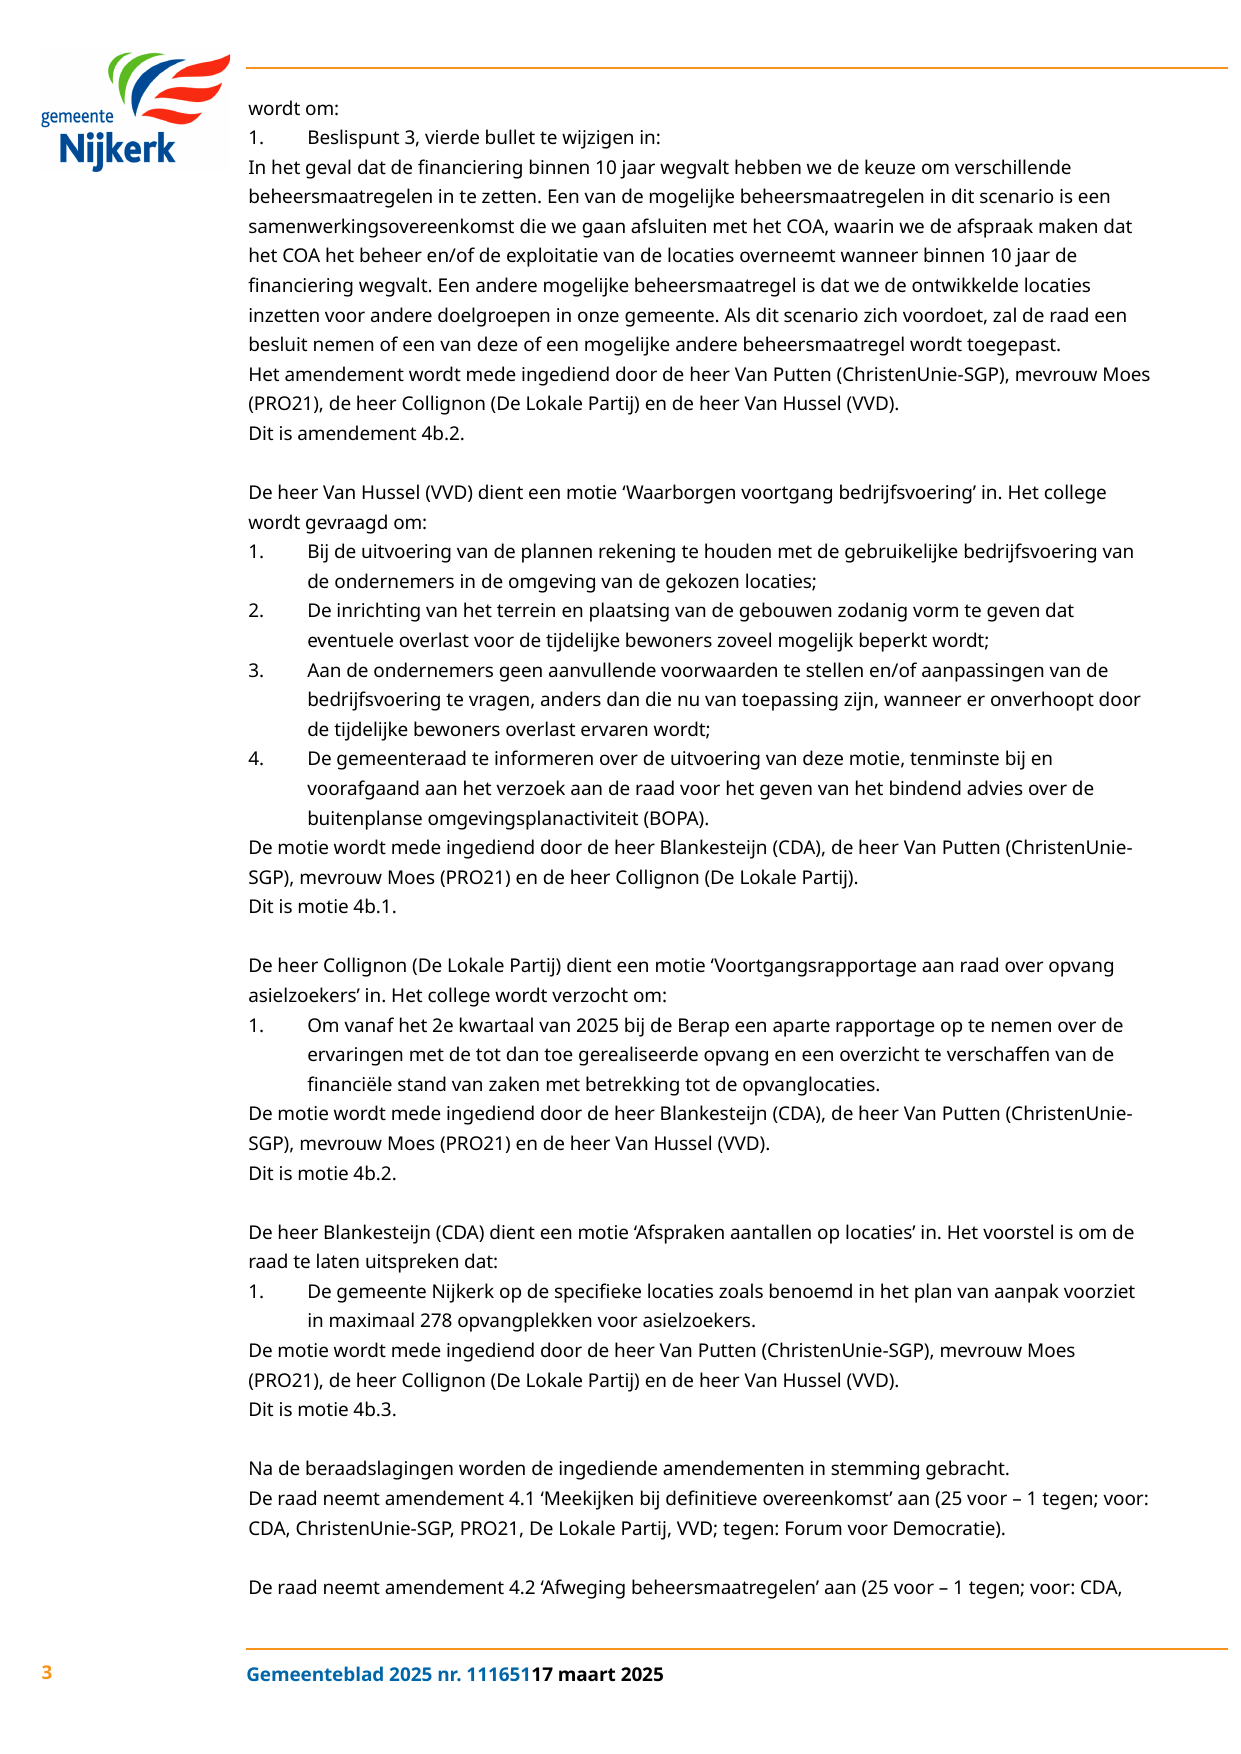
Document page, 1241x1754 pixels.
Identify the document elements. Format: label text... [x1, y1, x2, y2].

list Beslispunt 3, vierde bullet te wijzigen in: [248, 124, 1152, 150]
text De motie wordt mede ingediend door de heer Blankesteijn (CDA), de heer Van Putten (ChristenUnie-SGP), mevrouw Moes (PRO21) en de heer Collignon (De Lokale Partij). [248, 834, 1152, 890]
text Dit is motie 4b.3. [248, 1396, 1152, 1422]
list De gemeente Nijkerk op de specifieke locaties zoals benoemd in het plan van aanpak voorziet in maximaal 278 opvangplekken voor asielzoekers. [248, 1278, 1152, 1333]
text Dit is motie 4b.1. [248, 893, 1152, 919]
list Om vanaf het 2e kwartaal van 2025 bij de Berap een aparte rapportage op te nemen over de ervaringen met de tot dan toe gerealiseerde opvang en een overzicht te verschaffen van de financiële stand van zaken met betrekking tot de opvanglocaties. [248, 1012, 1152, 1097]
text In het geval dat de financiering binnen 10 jaar wegvalt hebben we de keuze om verschillende beheersmaatregelen in te zetten. Een van de mogelijke beheersmaatregelen in dit scenario is een samenwerkingsovereenkomst die we gaan afsluiten met het COA, waarin we de afspraak maken dat het COA het beheer en/of de exploitatie van de locaties overneemt wanneer binnen 10 jaar de financiering wegvalt. Een andere mogelijke beheersmaatregel is dat we de ontwikkelde locaties inzetten voor andere doelgroepen in onze gemeente. Als dit scenario zich voordoet, zal de raad een besluit nemen of een van deze of een mogelijke andere beheersmaatregel wordt toegepast. [248, 154, 1152, 357]
text Dit is amendement 4b.2. [248, 420, 1152, 446]
list Bij de uitvoering van de plannen rekening te houden met de gebruikelijke bedrijfsvoering van de ondernemers in de omgeving van de gekozen locaties; [248, 538, 1152, 594]
text De heer Van Hussel (VVD) dient een motie ‘Waarborgen voortgang bedrijfsvoering’ in. Het college wordt gevraagd om: [248, 479, 1152, 535]
text De motie wordt mede ingediend door de heer Blankesteijn (CDA), de heer Van Putten (ChristenUnie-SGP), mevrouw Moes (PRO21) en de heer Van Hussel (VVD). [248, 1101, 1152, 1156]
text De heer Collignon (De Lokale Partij) dient een motie ‘Voortgangsrapportage aan raad over opvang asielzoekers’ in. Het college wordt verzocht om: [248, 953, 1152, 1008]
text De raad neemt amendement 4.1 ‘Meekijken bij definitieve overeenkomst’ aan (25 voor – 1 tegen; voor: CDA, ChristenUnie-SGP, PRO21, De Lokale Partij, VVD; tegen: Forum voor Democratie). [248, 1485, 1152, 1541]
text Na de beraadslagingen worden de ingediende amendementen in stemming gebracht. [248, 1456, 1152, 1481]
list De gemeenteraad te informeren over de uitvoering van deze motie, tenminste bij en voorafgaand aan het verzoek aan de raad voor het geven van het bindend advies over de buitenplanse omgevingsplanactiviteit (BOPA). [248, 746, 1152, 831]
picture [41, 47, 231, 172]
text De heer Blankesteijn (CDA) dient een motie ‘Afspraken aantallen op locaties’ in. Het voorstel is om de raad te laten uitspreken dat: [248, 1219, 1152, 1274]
text Het amendement wordt mede ingediend door de heer Van Putten (ChristenUnie-SGP), mevrouw Moes (PRO21), de heer Collignon (De Lokale Partij) en de heer Van Hussel (VVD). [248, 361, 1152, 416]
list De inrichting van het terrein en plaatsing van de gebouwen zodanig vorm te geven dat eventuele overlast voor de tijdelijke bewoners zoveel mogelijk beperkt wordt; [248, 598, 1152, 653]
text De raad neemt amendement 4.2 ‘Afweging beheersmaatregelen’ aan (25 voor – 1 tegen; voor: CDA, [248, 1574, 1152, 1600]
list Aan de ondernemers geen aanvullende voorwaarden te stellen en/of aanpassingen van de bedrijfsvoering te vragen, anders dan die nu van toepassing zijn, wanneer er onverhoopt door de tijdelijke bewoners overlast ervaren wordt; [248, 657, 1152, 742]
text Dit is motie 4b.2. [248, 1160, 1152, 1186]
text wordt om: [248, 95, 1152, 121]
text De motie wordt mede ingediend door de heer Van Putten (ChristenUnie-SGP), mevrouw Moes (PRO21), de heer Collignon (De Lokale Partij) en de heer Van Hussel (VVD). [248, 1337, 1152, 1393]
